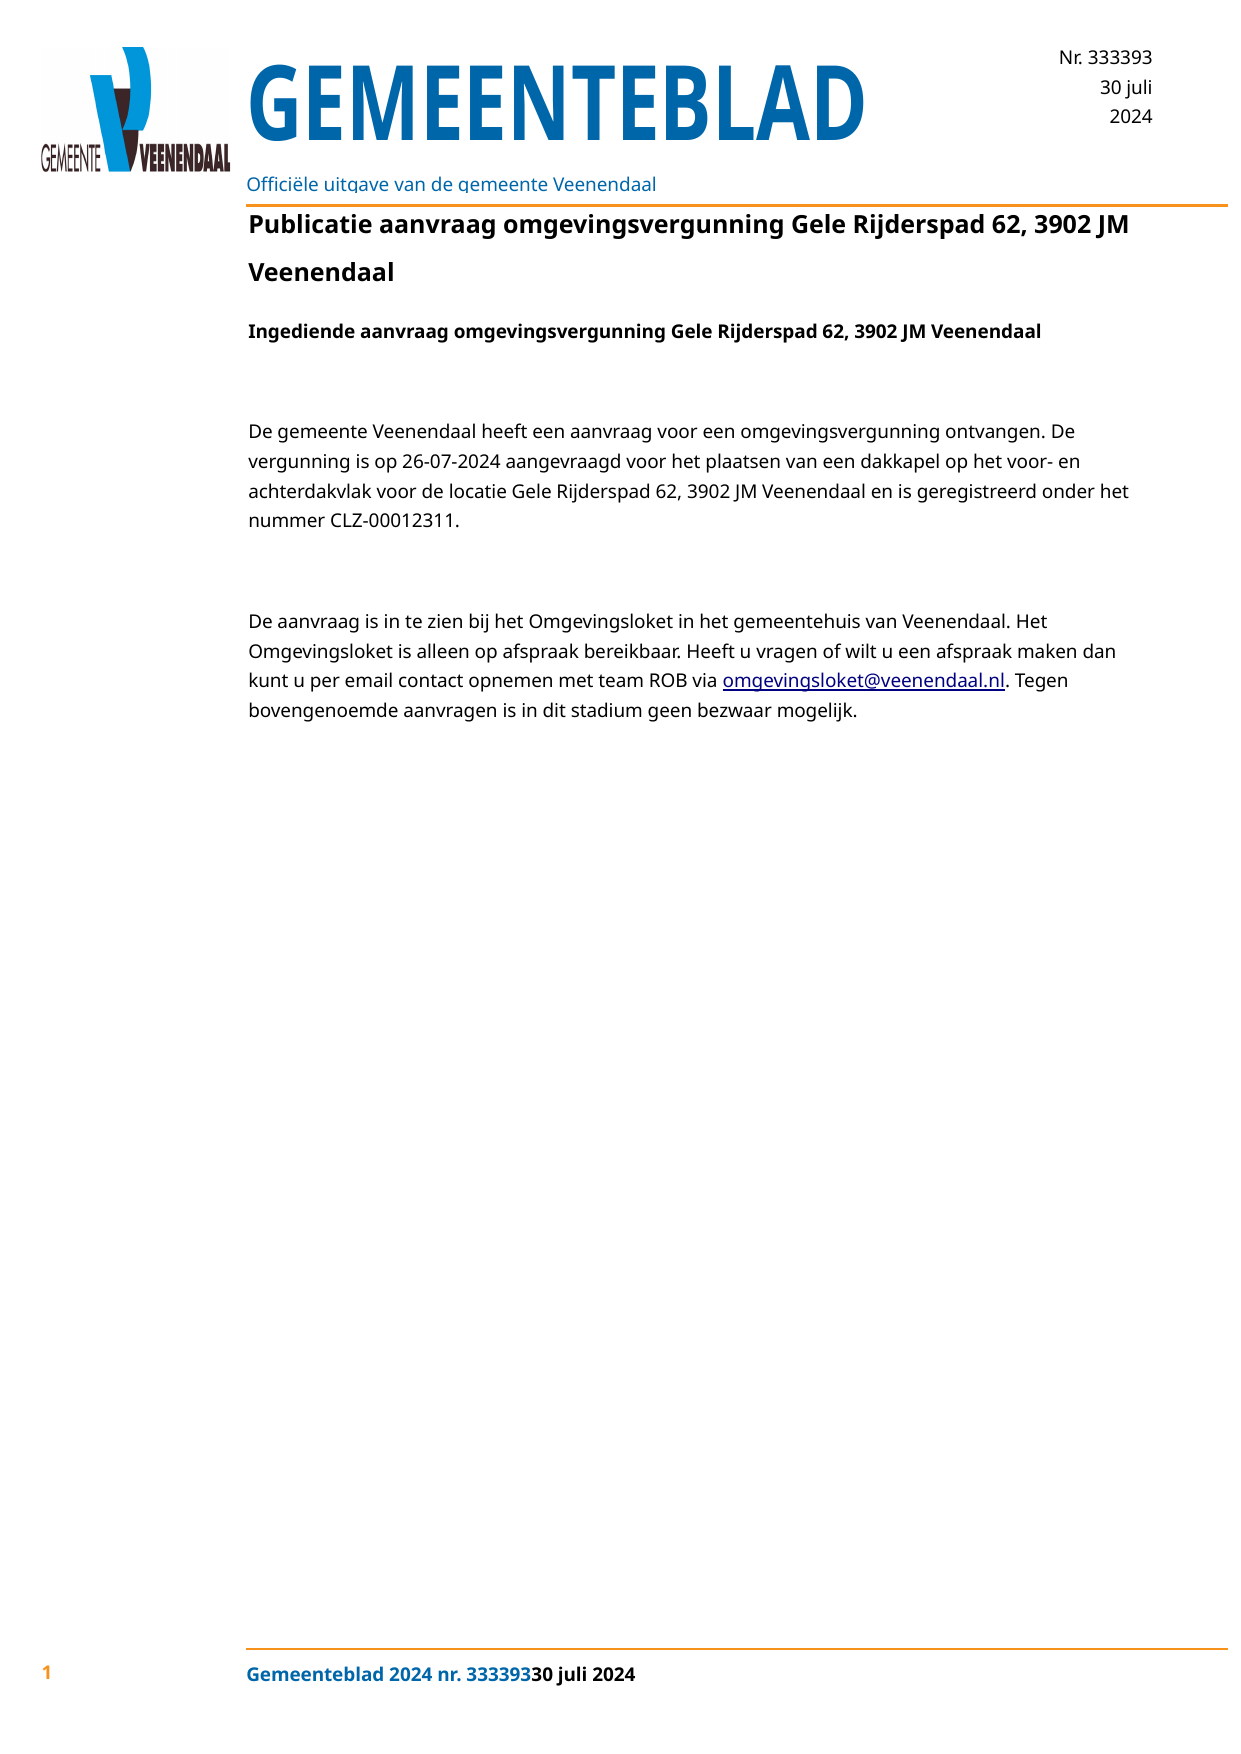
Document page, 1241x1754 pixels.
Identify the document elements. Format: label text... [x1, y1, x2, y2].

picture [123, 47, 231, 172]
text De gemeente Veenendaal heeft een aanvraag voor een omgevingsvergunning ontvangen. De vergunning is op 26-07-2024 aangevraagd voor het plaatsen van een dakkapel op het voor- en achterdakvlak voor de locatie Gele Rijderspad 62, 3902 JM Veenendaal en is geregistreerd onder het nummer CLZ-00012311. [248, 419, 1152, 533]
text Publicatie aanvraag omgevingsvergunning Gele Rijderspad 62, 3902 JM Veenendaal [248, 207, 1152, 288]
text Ingediende aanvraag omgevingsvergunning Gele Rijderspad 62, 3902 JM Veenendaal [248, 318, 1152, 344]
text De aanvraag is in te zien bij het Omgevingsloket in het gemeentehuis van Veenendaal. Het Omgevingsloket is alleen op afspraak bereikbaar. Heeft u vragen of wilt u een afspraak maken dan kunt u per email contact opnemen met team ROB via omgevingsloket@veenendaal.nl. Tegen bovengenoemde aanvragen is in dit stadium geen bezwaar mogelijk. [248, 608, 1152, 723]
picture [41, 47, 130, 172]
